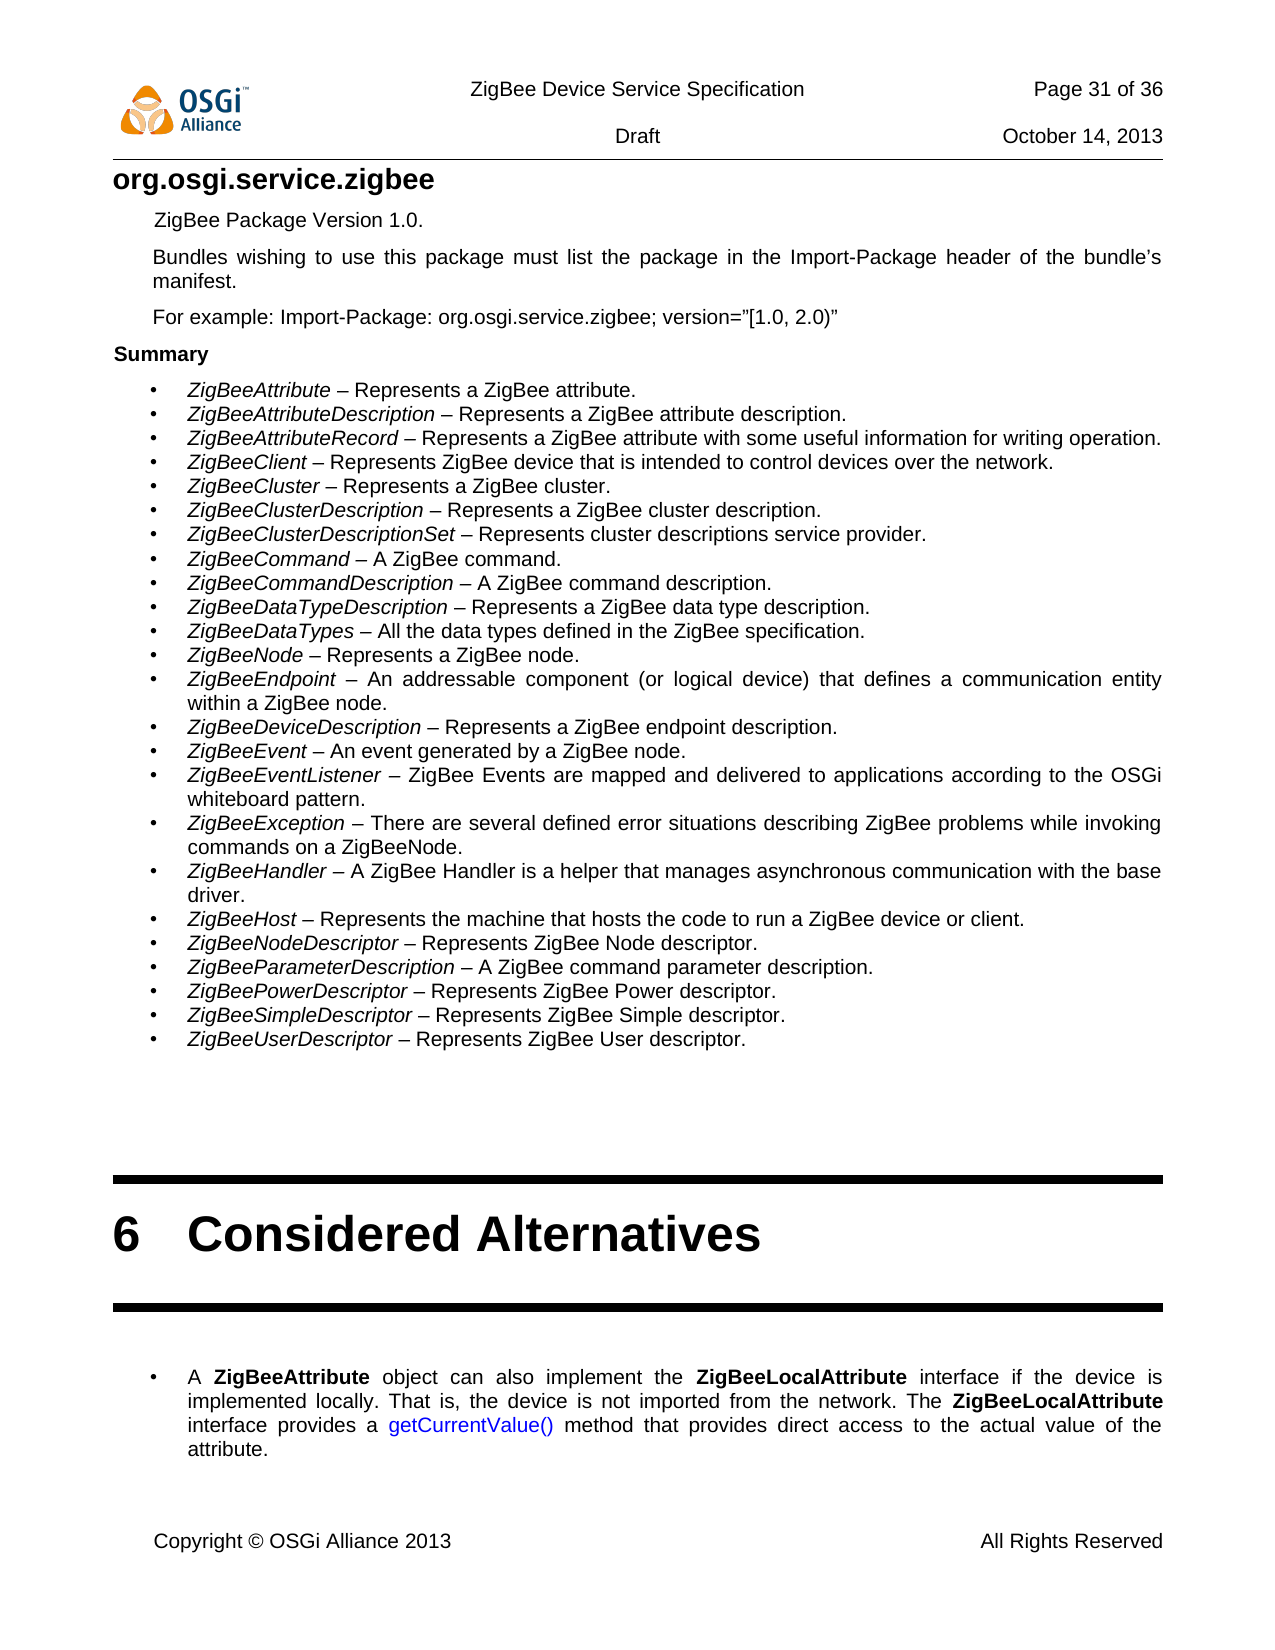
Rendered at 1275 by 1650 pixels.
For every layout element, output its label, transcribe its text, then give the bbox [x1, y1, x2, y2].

list ZigBeeNode – Represents a ZigBee node. [150, 643, 1163, 667]
list ZigBeeEndpoint – An addressable component (or logical device) that defines a communication entity within a ZigBee node. [150, 667, 1163, 715]
subtitle org.osgi.service.zigbee [112, 160, 1163, 196]
text Summary [114, 341, 1163, 365]
list ZigBeeException – There are several defined error situations describing ZigBee problems while invoking commands on a ZigBeeNode. [150, 811, 1163, 859]
subtitle Considered Alternatives [112, 1176, 1163, 1312]
list ZigBeeClient – Represents ZigBee device that is intended to control devices over the network. [150, 450, 1163, 474]
list ZigBeeCluster – Represents a ZigBee cluster. [150, 474, 1163, 498]
list ZigBeeCommandDescription – A ZigBee command description. [150, 570, 1163, 594]
list ZigBeePowerDescriptor – Represents ZigBee Power descriptor. [150, 979, 1163, 1003]
list ZigBeeUserDescriptor – Represents ZigBee User descriptor. [150, 1027, 1163, 1051]
list ZigBeeDeviceDescription – Represents a ZigBee endpoint description. [150, 715, 1163, 739]
list ZigBeeEventListener – ZigBee Events are mapped and delivered to applications according to the OSGi whiteboard pattern. [150, 763, 1163, 811]
list ZigBeeClusterDescription – Represents a ZigBee cluster description. [150, 498, 1163, 522]
list A ZigBeeAttribute object can also implement the ZigBeeLocalAttribute interface if the device is implemented locally. That is, the device is not imported from the network. The ZigBeeLocalAttribute interface provides a getCurrentValue() method that provides direct access to the actual value of the attribute. [150, 1365, 1163, 1461]
list ZigBeeHandler – A ZigBee Handler is a helper that manages asynchronous communication with the base driver. [150, 859, 1163, 907]
text For example: Import-Package: org.osgi.service.zigbee; version=”[1.0, 2.0)” [152, 305, 1163, 329]
list ZigBeeAttributeDescription – Represents a ZigBee attribute description. [150, 402, 1163, 426]
list ZigBeeParameterDescription – A ZigBee command parameter description. [150, 955, 1163, 979]
list ZigBeeHost – Represents the machine that hosts the code to run a ZigBee device or client. [150, 907, 1163, 931]
text ZigBee Package Version 1.0. [154, 208, 1163, 232]
picture [113, 78, 257, 142]
list ZigBeeDataTypes – All the data types defined in the ZigBee specification. [150, 618, 1163, 643]
list ZigBeeAttribute – Represents a ZigBee attribute. [150, 378, 1163, 402]
list ZigBeeClusterDescriptionSet – Represents cluster descriptions service provider. [150, 522, 1163, 546]
list ZigBeeCommand – A ZigBee command. [150, 546, 1163, 570]
list ZigBeeSimpleDescriptor – Represents ZigBee Simple descriptor. [150, 1003, 1163, 1027]
text Bundles wishing to use this package must list the package in the Import-Package header of the bundle’s manifest. [152, 244, 1163, 292]
list ZigBeeDataTypeDescription – Represents a ZigBee data type description. [150, 594, 1163, 618]
list ZigBeeAttributeRecord – Represents a ZigBee attribute with some useful information for writing operation. [150, 426, 1163, 450]
list ZigBeeNodeDescriptor – Represents ZigBee Node descriptor. [150, 931, 1163, 955]
list ZigBeeEvent – An event generated by a ZigBee node. [150, 739, 1163, 763]
